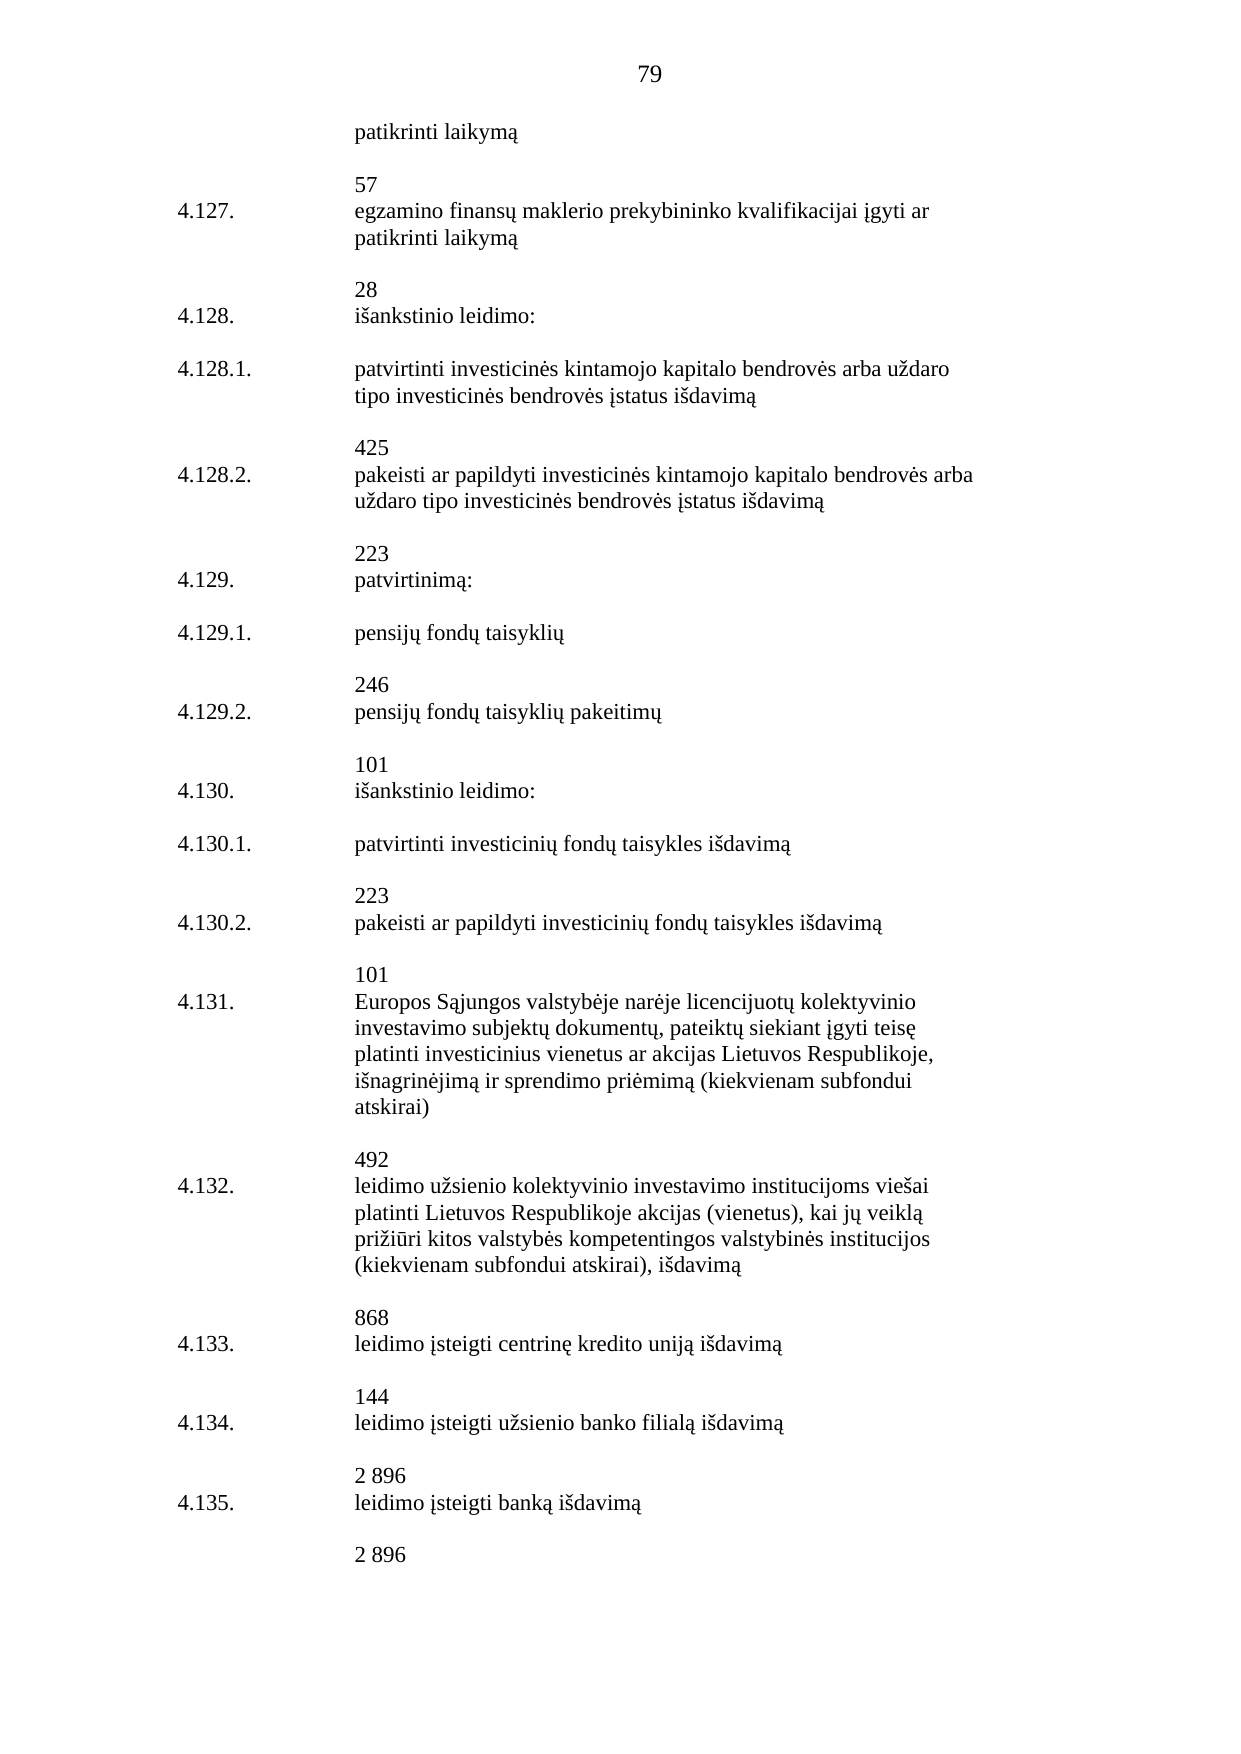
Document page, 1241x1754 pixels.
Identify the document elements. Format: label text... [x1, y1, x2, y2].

text 4.128. išankstinio leidimo: [177, 303, 974, 355]
text 4.127. egzamino finansų maklerio prekybininko kvalifikacijai įgyti ar [177, 197, 974, 223]
text investavimo subjektų dokumentų, pateiktų siekiant įgyti teisę [354, 1014, 974, 1041]
text 4.128.2. pakeisti ar papildyti investicinės kintamojo kapitalo bendrovės arba [177, 461, 974, 487]
text patikrinti laikymą 28 [354, 223, 974, 303]
text 4.131. Europos Sąjungos valstybėje narėje licencijuotų kolektyvinio [177, 988, 974, 1014]
text prižiūri kitos valstybės kompetentingos valstybinės institucijos [354, 1225, 974, 1251]
text 4.130.1. patvirtinti investicinių fondų taisykles išdavimą 223 [177, 830, 974, 909]
text patikrinti laikymą 57 [354, 118, 974, 197]
text 4.130.2. pakeisti ar papildyti investicinių fondų taisykles išdavimą 101 [177, 909, 974, 988]
text uždaro tipo investicinės bendrovės įstatus išdavimą 223 [354, 487, 974, 566]
text platinti Lietuvos Respublikoje akcijas (vienetus), kai jų veiklą [354, 1199, 974, 1225]
text 4.129.1. pensijų fondų taisyklių 246 [177, 619, 974, 698]
text tipo investicinės bendrovės įstatus išdavimą 425 [354, 382, 974, 461]
text 4.134. leidimo įsteigti užsienio banko filialą išdavimą 2 896 [177, 1409, 974, 1488]
text 4.129.2. pensijų fondų taisyklių pakeitimų 101 [177, 698, 974, 777]
text 4.133. leidimo įsteigti centrinę kredito uniją išdavimą 144 [177, 1330, 974, 1409]
text 4.135. leidimo įsteigti banką išdavimą 2 896 [177, 1488, 974, 1568]
text atskirai) 492 [354, 1093, 974, 1172]
text išnagrinėjimą ir sprendimo priėmimą (kiekvienam subfondui [354, 1067, 974, 1093]
text 4.129. patvirtinimą: [177, 566, 974, 619]
text (kiekvienam subfondui atskirai), išdavimą 868 [354, 1251, 974, 1330]
text 4.132. leidimo užsienio kolektyvinio investavimo institucijoms viešai [177, 1172, 974, 1199]
text 4.128.1. patvirtinti investicinės kintamojo kapitalo bendrovės arba uždaro [177, 355, 974, 382]
text platinti investicinius vienetus ar akcijas Lietuvos Respublikoje, [354, 1041, 974, 1067]
text 4.130. išankstinio leidimo: [177, 777, 974, 830]
